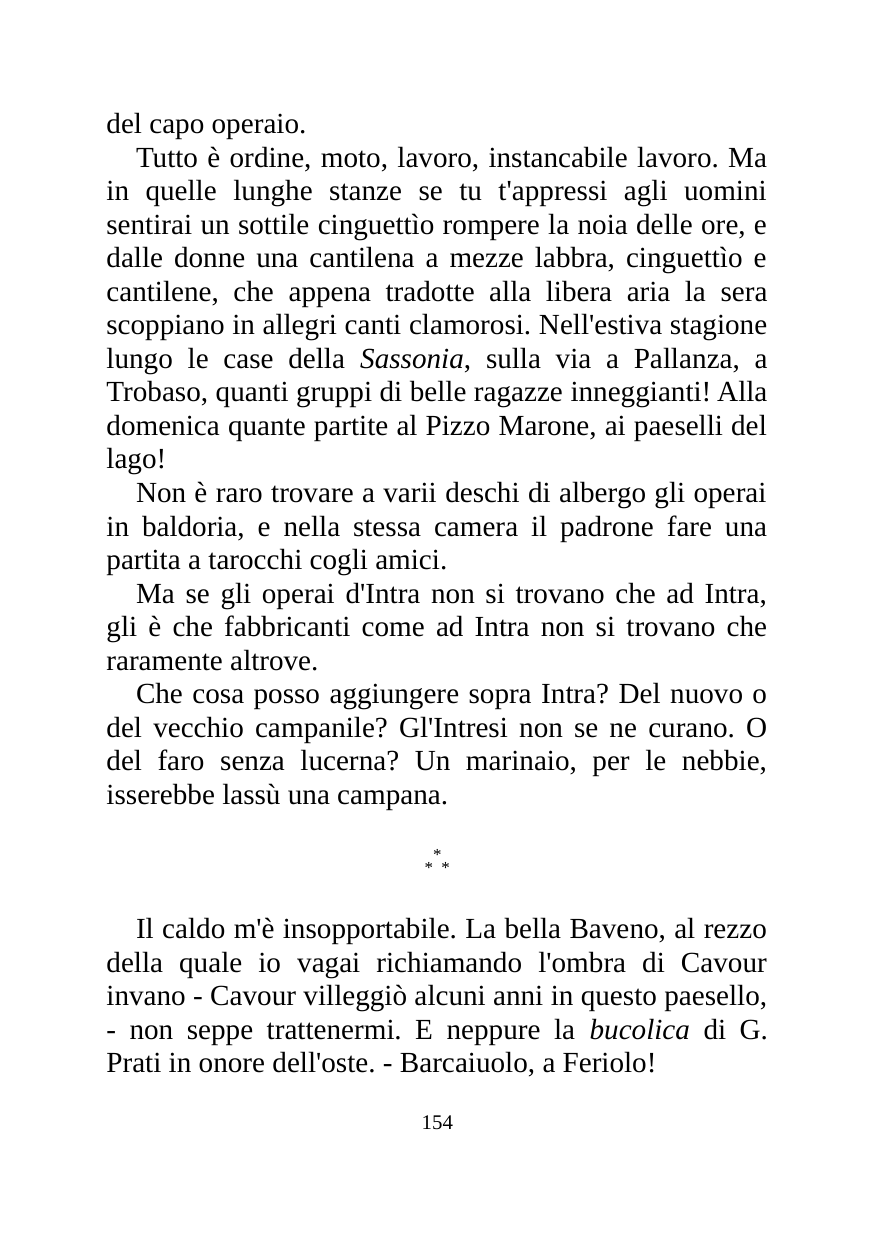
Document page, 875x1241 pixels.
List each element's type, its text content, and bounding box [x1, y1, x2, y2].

text Ma se gli operai d'Intra non si trovano che ad Intra, gli è che fabbricanti come ad Intra non si trovano che raramente altrove. [106, 576, 768, 676]
text *** [106, 844, 768, 878]
text Tutto è ordine, moto, lavoro, instancabile lavoro. Ma in quelle lunghe stanze se tu t'appressi agli uomini sentirai un sottile cinguettìo rompere la noia delle ore, e dalle donne una cantilena a mezze labbra, cinguettìo e cantilene, che appena tradotte alla libera aria la sera scoppiano in allegri canti clamorosi. Nell'estiva stagione lungo le case della Sassonia, sulla via a Pallanza, a Trobaso, quanti gruppi di belle ragazze inneggianti! Alla domenica quante partite al Pizzo Marone, ai paeselli del lago! [106, 140, 768, 475]
text Il caldo m'è insopportabile. La bella Baveno, al rezzo della quale io vagai richiamando l'ombra di Cavour invano - Cavour villeggiò alcuni anni in questo paesello, - non seppe trattenermi. E neppure la bucolica di G. Prati in onore dell'oste. - Barcaiuolo, a Feriolo! [106, 911, 768, 1079]
text del capo operaio. [106, 106, 768, 140]
text Che cosa posso aggiungere sopra Intra? Del nuovo o del vecchio campanile? Gl'Intresi non se ne curano. O del faro senza lucerna? Un marinaio, per le nebbie, isserebbe lassù una campana. [106, 676, 768, 811]
text Non è raro trovare a varii deschi di albergo gli operai in baldoria, e nella stessa camera il padrone fare una partita a tarocchi cogli amici. [106, 475, 768, 576]
